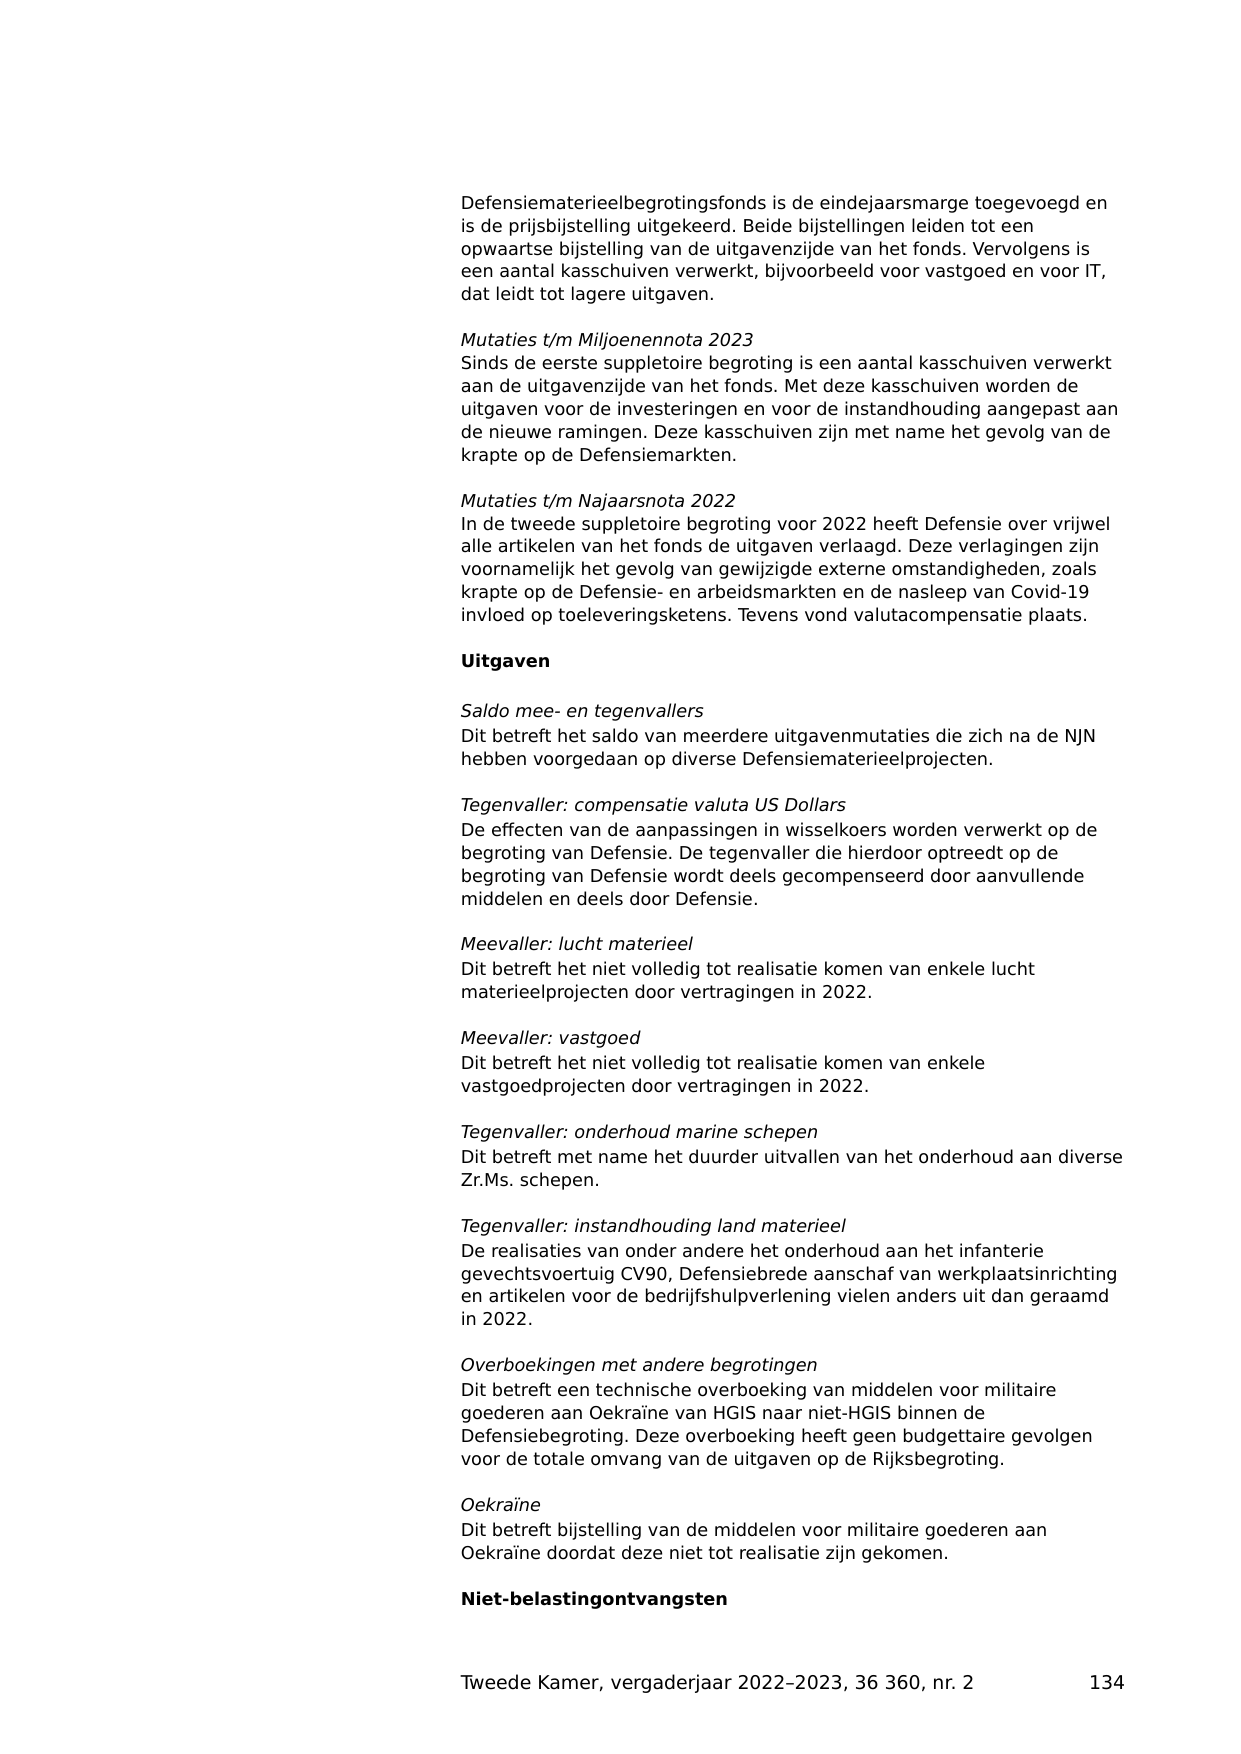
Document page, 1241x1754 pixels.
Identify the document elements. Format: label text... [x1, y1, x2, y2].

text Tegenvaller: onderhoud marine schepen [461, 1120, 1125, 1143]
text Dit betreft het niet volledig tot realisatie komen van enkele lucht materieelprojecten door vertragingen in 2022. [461, 957, 1125, 1003]
text Tegenvaller: instandhouding land materieel [461, 1214, 1125, 1237]
text De realisaties van onder andere het onderhoud aan het infanterie gevechtsvoertuig CV90, Defensiebrede aanschaf van werkplaatsinrichting en artikelen voor de bedrijfshulpverlening vielen anders uit dan geraamd in 2022. [461, 1239, 1125, 1330]
text Dit betreft een technische overboeking van middelen voor militaire goederen aan Oekraïne van HGIS naar niet-HGIS binnen de Defensiebegroting. Deze overboeking heeft geen budgettaire gevolgen voor de totale omvang van de uitgaven op de Rijksbegroting. [461, 1378, 1125, 1470]
text Dit betreft met name het duurder uitvallen van het onderhoud aan diverse Zr.Ms. schepen. [461, 1145, 1125, 1191]
text Overboekingen met andere begrotingen [461, 1353, 1125, 1376]
text Uitgaven [461, 649, 1125, 672]
text Niet-belastingontvangsten [461, 1587, 1125, 1609]
text Dit betreft bijstelling van de middelen voor militaire goederen aan Oekraïne doordat deze niet tot realisatie zijn gekomen. [461, 1518, 1125, 1564]
text Dit betreft het saldo van meerdere uitgavenmutaties die zich na de NJN hebben voorgedaan op diverse Defensiematerieelprojecten. [461, 724, 1125, 770]
text Defensiematerieelbegrotingsfonds is de eindejaarsmarge toegevoegd en is de prijsbijstelling uitgekeerd. Beide bijstellingen leiden tot een opwaartse bijstelling van de uitgavenzijde van het fonds. Vervolgens is een aantal kasschuiven verwerkt, bijvoorbeeld voor vastgoed en voor IT, dat leidt tot lagere uitgaven. [461, 191, 1125, 305]
text Meevaller: vastgoed [461, 1026, 1125, 1049]
text Mutaties t/m Miljoenennota 2023 Sinds de eerste suppletoire begroting is een aantal kasschuiven verwerkt aan de uitgavenzijde van het fonds. Met deze kasschuiven worden de uitgaven voor de investeringen en voor de instandhouding aangepast aan de nieuwe ramingen. Deze kasschuiven zijn met name het gevolg van de krapte op de Defensiemarkten. [461, 328, 1125, 466]
text De effecten van de aanpassingen in wisselkoers worden verwerkt op de begroting van Defensie. De tegenvaller die hierdoor optreedt op de begroting van Defensie wordt deels gecompenseerd door aanvullende middelen en deels door Defensie. [461, 818, 1125, 909]
text Dit betreft het niet volledig tot realisatie komen van enkele vastgoedprojecten door vertragingen in 2022. [461, 1051, 1125, 1097]
text Saldo mee- en tegenvallers [461, 699, 1125, 722]
text Mutaties t/m Najaarsnota 2022 In de tweede suppletoire begroting voor 2022 heeft Defensie over vrijwel alle artikelen van het fonds de uitgaven verlaagd. Deze verlagingen zijn voornamelijk het gevolg van gewijzigde externe omstandigheden, zoals krapte op de Defensie- en arbeidsmarkten en de nasleep van Covid-19 invloed op toeleveringsketens. Tevens vond valutacompensatie plaats. [461, 489, 1125, 626]
text Oekraïne [461, 1493, 1125, 1516]
text Meevaller: lucht materieel [461, 932, 1125, 955]
text Tegenvaller: compensatie valuta US Dollars [461, 793, 1125, 816]
